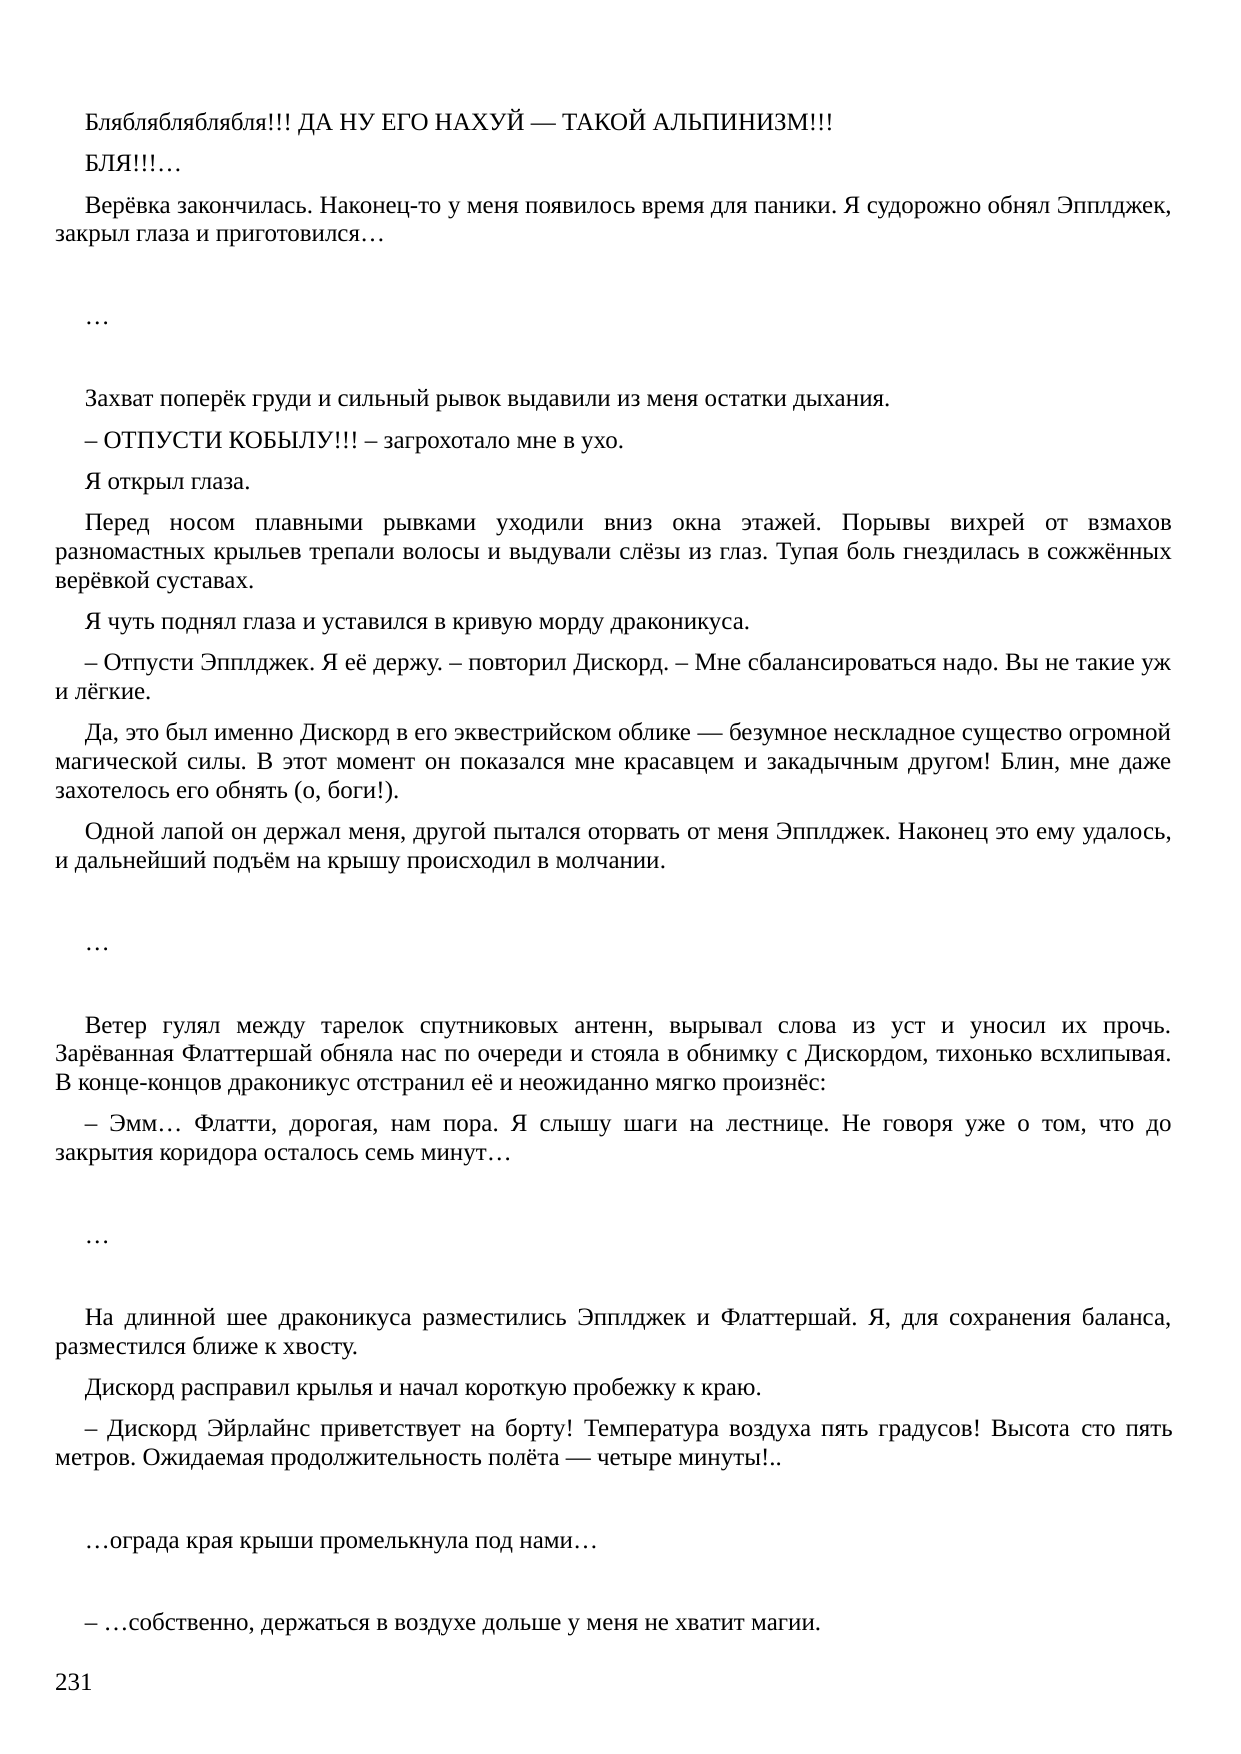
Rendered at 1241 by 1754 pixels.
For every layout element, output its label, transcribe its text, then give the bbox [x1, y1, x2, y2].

text – Эмм… Флатти, дорогая, нам пора. Я слышу шаги на лестнице. Не говоря уже о том, что до закрытия коридора осталось семь минут… [55, 1108, 1173, 1166]
text …ограда края крыши промелькнула под нами… [55, 1525, 1173, 1553]
text … [55, 301, 1173, 330]
text – ОТПУСТИ КОБЫЛУ!!! – загрохотало мне в ухо. [55, 425, 1173, 453]
text Одной лапой он держал меня, другой пытался оторвать от меня Эпплджек. Наконец это ему удалось, и дальнейший подъём на крышу происходил в молчании. [55, 816, 1173, 873]
text Я чуть поднял глаза и уставился в кривую морду драконикуса. [55, 606, 1173, 635]
text Я открыл глаза. [55, 466, 1173, 495]
text На длинной шее драконикуса разместились Эпплджек и Флаттершай. Я, для сохранения баланса, разместился ближе к хвосту. [55, 1302, 1173, 1360]
text Бляблябляблябля!!! ДА НУ ЕГО НАХУЙ — ТАКОЙ АЛЬПИНИЗМ!!! [55, 107, 1173, 136]
text … [55, 1220, 1173, 1248]
text Ветер гулял между тарелок спутниковых антенн, вырывал слова из уст и уносил их прочь. Зарёванная Флаттершай обняла нас по очереди и стояла в обнимку с Дискордом, тихонько всхлипывая. В конце-концов драконикус отстранил её и неожиданно мягко произнёс: [55, 1010, 1173, 1096]
text – Дискорд Эйрлайнс приветствует на борту! Температура воздуха пять градусов! Высота сто пять метров. Ожидаемая продолжительность полёта — четыре минуты!.. [55, 1413, 1173, 1471]
text Да, это был именно Дискорд в его эквестрийском облике — безумное нескладное существо огромной магической силы. В этот момент он показался мне красавцем и закадычным другом! Блин, мне даже захотелось его обнять (о, боги!). [55, 717, 1173, 803]
text – …собственно, держаться в воздухе дольше у меня не хватит магии. [55, 1607, 1173, 1636]
text БЛЯ!!!… [55, 148, 1173, 177]
text – Отпусти Эпплджек. Я её держу. – повторил Дискорд. – Мне сбалансироваться надо. Вы не такие уж и лёгкие. [55, 647, 1173, 705]
text Захват поперёк груди и сильный рывок выдавили из меня остатки дыхания. [55, 383, 1173, 412]
text Дискорд расправил крылья и начал короткую пробежку к краю. [55, 1372, 1173, 1401]
text Верёвка закончилась. Наконец-то у меня появилось время для паники. Я судорожно обнял Эпплджек, закрыл глаза и приготовился… [55, 190, 1173, 247]
text Перед носом плавными рывками уходили вниз окна этажей. Порывы вихрей от взмахов разномастных крыльев трепали волосы и выдували слёзы из глаз. Тупая боль гнездилась в сожжённых верёвкой суставах. [55, 507, 1173, 593]
text … [55, 927, 1173, 956]
